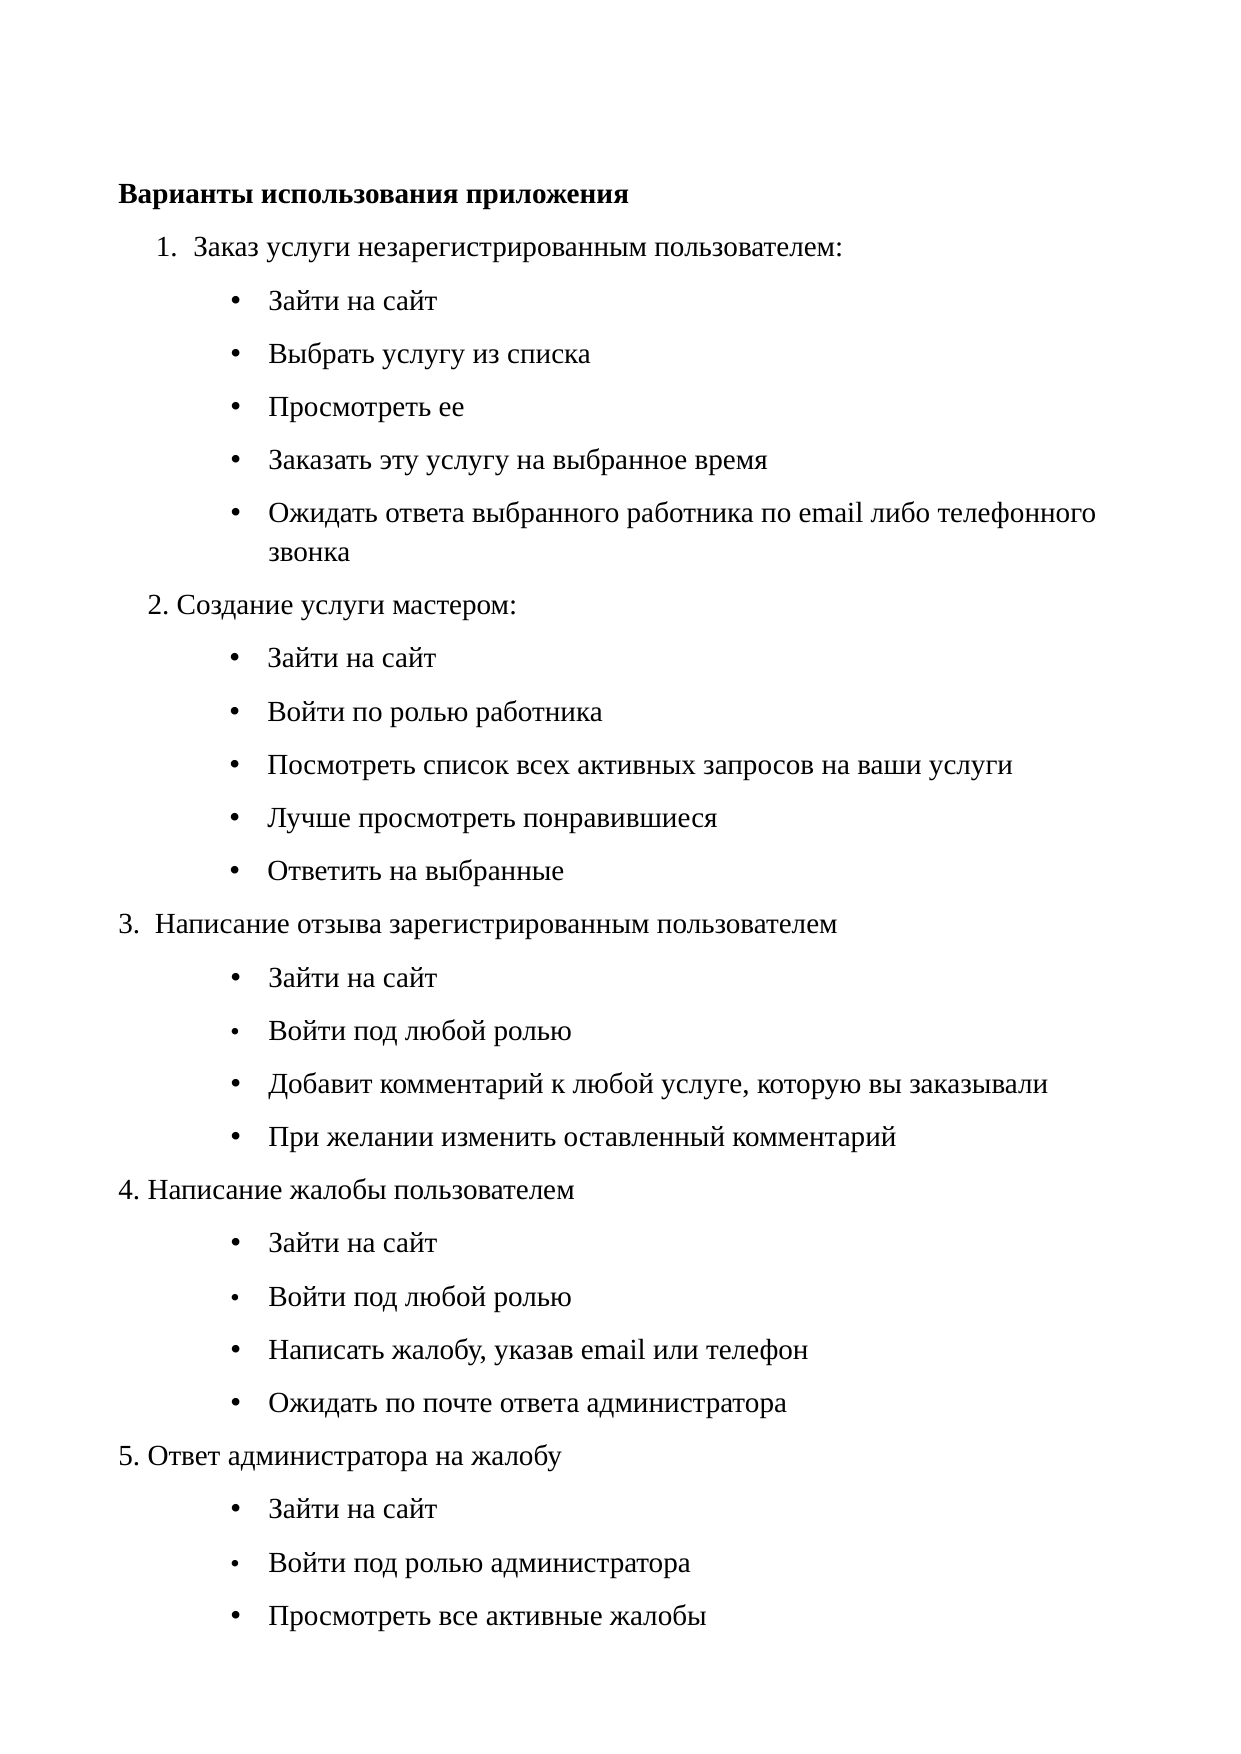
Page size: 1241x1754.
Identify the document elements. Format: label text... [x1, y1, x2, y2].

list Просмотреть ее [231, 389, 1122, 423]
text 3. Написание отзыва зарегистрированным пользователем [118, 907, 1122, 940]
list Посмотреть список всех активных запросов на ваши услуги [229, 747, 1122, 781]
list Войти под любой ролью [231, 1279, 1122, 1312]
list Ожидать по почте ответа администратора [231, 1385, 1122, 1419]
text Варианты использования приложения [118, 176, 1122, 210]
list Зайти на сайт [231, 1226, 1122, 1259]
text 2. Создание услуги мастером: [118, 587, 1122, 621]
list Просмотреть все активные жалобы [231, 1598, 1122, 1632]
list Войти под ролью администратора [231, 1545, 1122, 1578]
text 5. Ответ администратора на жалобу [118, 1438, 1122, 1472]
list Написать жалобу, указав email или телефон [231, 1332, 1122, 1366]
list Войти по ролью работника [229, 694, 1122, 727]
list Ответить на выбранные [229, 853, 1122, 887]
list Выбрать услугу из списка [231, 336, 1122, 369]
list При желании изменить оставленный комментарий [231, 1119, 1122, 1153]
list Добавит комментарий к любой услуге, которую вы заказывали [231, 1066, 1122, 1100]
list Войти под любой ролью [231, 1013, 1122, 1046]
text 4. Написание жалобы пользователем [118, 1172, 1122, 1206]
list Заказать эту услугу на выбранное время [231, 442, 1122, 476]
list Зайти на сайт [229, 640, 1122, 674]
list Зайти на сайт [231, 1492, 1122, 1525]
list Зайти на сайт [231, 283, 1122, 316]
list Заказ услуги незарегистрированным пользователем: [156, 229, 1122, 263]
list Лучше просмотреть понравившиеся [229, 800, 1122, 834]
list Ожидать ответа выбранного работника по email либо телефонного звонка [231, 496, 1122, 568]
list Зайти на сайт [231, 960, 1122, 993]
